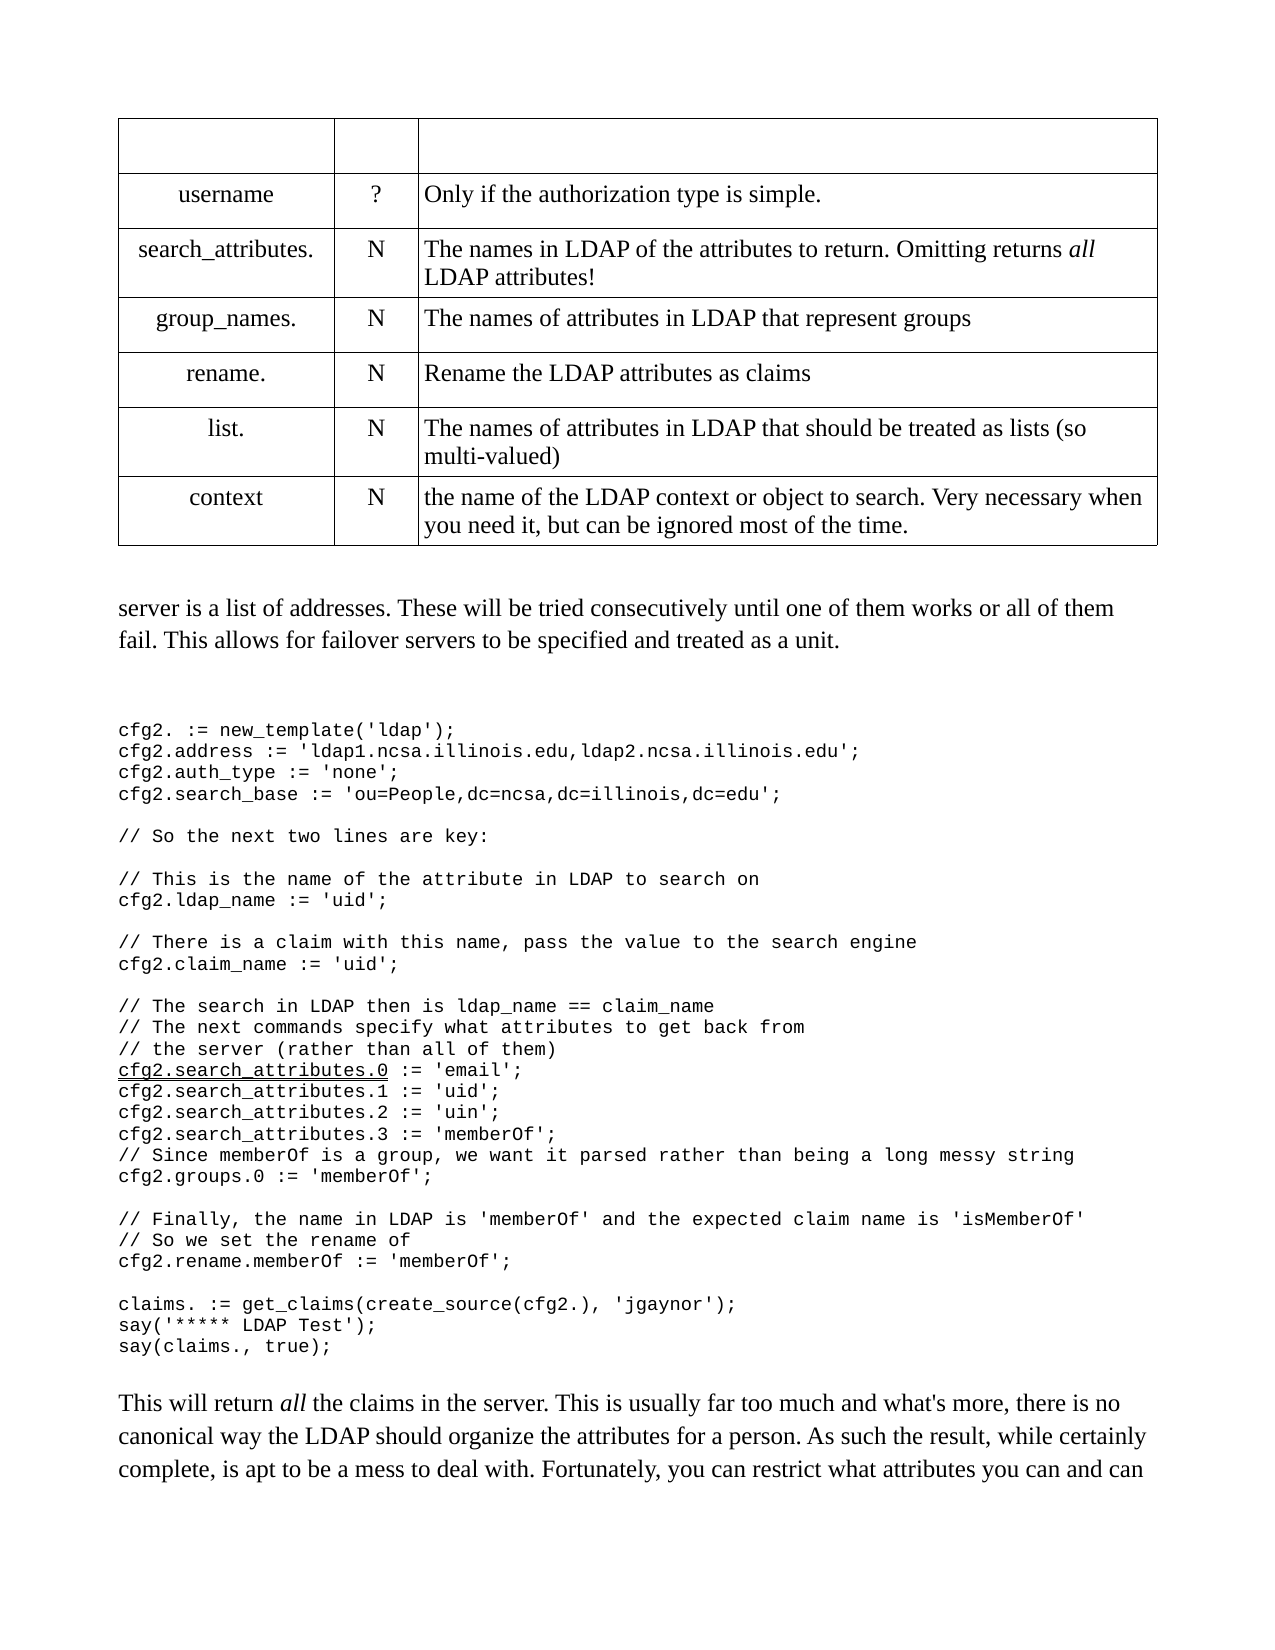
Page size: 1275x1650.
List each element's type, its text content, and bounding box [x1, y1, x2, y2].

text say(claims., true); [118, 1337, 1157, 1358]
table_cell The names in LDAP of the attributes to return. Omitting returns all LDAP attributes! [419, 229, 1157, 297]
table_cell context [119, 477, 334, 545]
table_cell username [119, 174, 334, 228]
text // So the next two lines are key: [118, 827, 1157, 848]
table_cell N [335, 477, 418, 545]
table_cell N [335, 408, 418, 476]
table_cell search_attributes. [119, 229, 334, 297]
table_cell [419, 119, 1157, 173]
text cfg2.rename.memberOf := 'memberOf'; [118, 1252, 1157, 1273]
text cfg2.search_attributes.2 := 'uin'; [118, 1103, 1157, 1124]
text // The search in LDAP then is ldap_name == claim_name [118, 997, 1157, 1018]
text cfg2.groups.0 := 'memberOf'; [118, 1167, 1157, 1188]
table_cell N [335, 229, 418, 297]
text cfg2. := new_template('ldap'); [118, 721, 1157, 742]
text cfg2.search_attributes.1 := 'uid'; [118, 1082, 1157, 1103]
table_cell Only if the authorization type is simple. [419, 174, 1157, 228]
table_cell The names of attributes in LDAP that represent groups [419, 298, 1157, 352]
table_cell Rename the LDAP attributes as claims [419, 353, 1157, 407]
table_cell rename. [119, 353, 334, 407]
table_cell the name of the LDAP context or object to search. Very necessary when you need it, but can be ignored most of the time. [419, 477, 1157, 545]
text cfg2.search_attributes.0 := 'email'; [118, 1061, 1157, 1082]
table_cell N [335, 298, 418, 352]
table_cell [335, 119, 418, 173]
text // the server (rather than all of them) [118, 1039, 1157, 1061]
text This will return all the claims in the server. This is usually far too much and what's more, there is no canonical way the LDAP should organize the attributes for a person. As such the result, while certainly complete, is apt to be a mess to deal with. Fortunately, you can restrict what attributes you can and can [118, 1388, 1157, 1483]
text // Since memberOf is a group, we want it parsed rather than being a long messy string [118, 1146, 1157, 1167]
text cfg2.claim_name := 'uid'; [118, 954, 1157, 976]
table_cell The names of attributes in LDAP that should be treated as lists (so multi-valued) [419, 408, 1157, 476]
text cfg2.address := 'ldap1.ncsa.illinois.edu,ldap2.ncsa.illinois.edu'; [118, 742, 1157, 763]
text // There is a claim with this name, pass the value to the search engine [118, 933, 1157, 954]
text cfg2.search_base := 'ou=People,dc=ncsa,dc=illinois,dc=edu'; [118, 784, 1157, 806]
text // The next commands specify what attributes to get back from [118, 1018, 1157, 1039]
text // So we set the rename of [118, 1231, 1157, 1252]
text cfg2.ldap_name := 'uid'; [118, 891, 1157, 912]
text // This is the name of the attribute in LDAP to search on [118, 869, 1157, 891]
table_cell list. [119, 408, 334, 476]
table_cell N [335, 353, 418, 407]
table_cell [119, 119, 334, 173]
text // Finally, the name in LDAP is 'memberOf' and the expected claim name is 'isMemberOf' [118, 1209, 1157, 1231]
table_cell group_names. [119, 298, 334, 352]
text claims. := get_claims(create_source(cfg2.), 'jgaynor'); [118, 1294, 1157, 1316]
text cfg2.auth_type := 'none'; [118, 763, 1157, 784]
text cfg2.search_attributes.3 := 'memberOf'; [118, 1124, 1157, 1146]
text server is a list of addresses. These will be tried consecutively until one of them works or all of them fail. This allows for failover servers to be specified and treated as a unit. [118, 593, 1157, 654]
table_cell ? [335, 174, 418, 228]
text say('***** LDAP Test'); [118, 1316, 1157, 1337]
